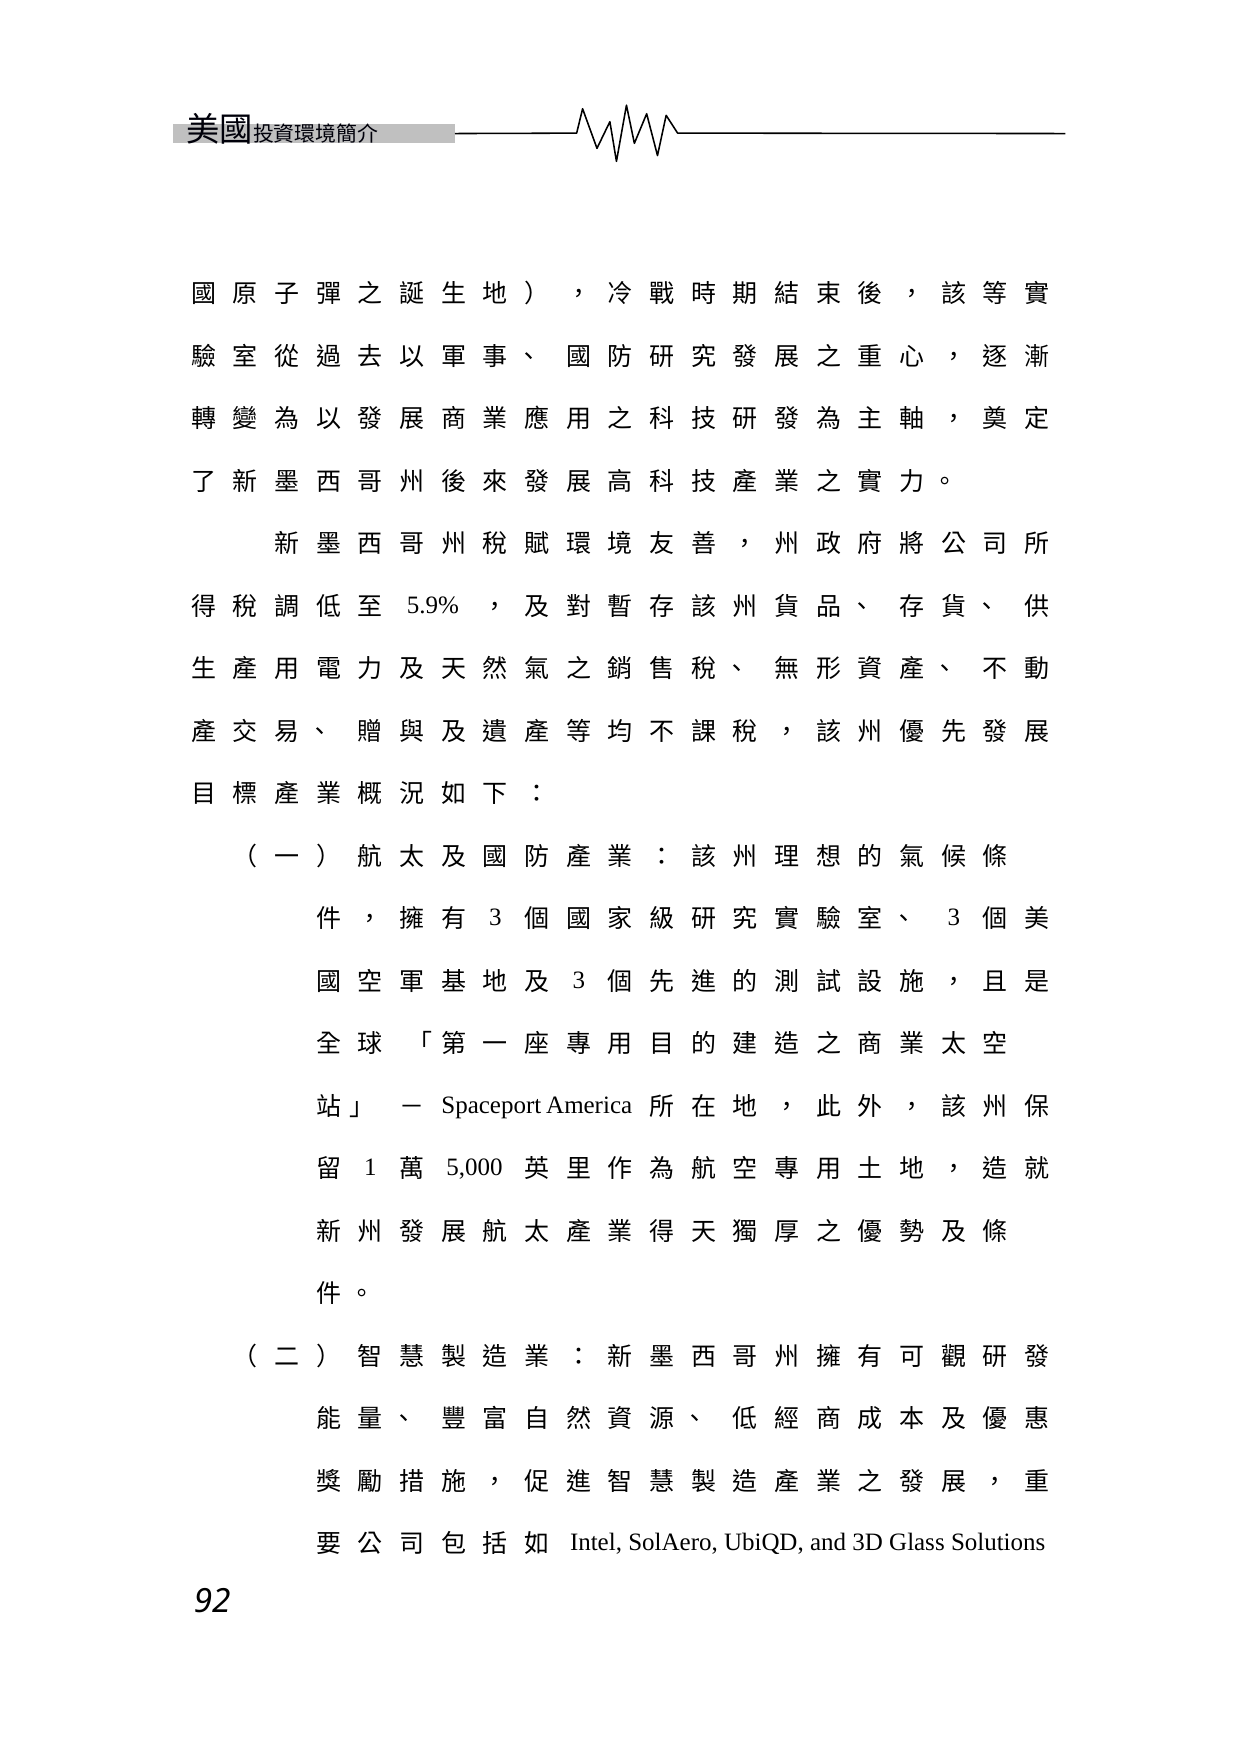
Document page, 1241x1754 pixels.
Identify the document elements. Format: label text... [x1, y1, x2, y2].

text 新墨西哥州稅賦環境友善，州政府將公司所得稅調低至5.9%，及對暫存該州貨品、存貨、供生產用電力及天然氣之銷售稅、無形資產、不動產交易、贈與及遺產等均不課稅，該州優先發展目標產業概況如下： [183, 500, 1058, 813]
text 國原子彈之誕生地），冷戰時期結束後，該等實驗室從過去以軍事、國防研究發展之重心，逐漸轉變為以發展商業應用之科技研發為主軸，奠定了新墨西哥州後來發展高科技產業之實力。 [183, 250, 1058, 500]
text （二）智慧製造業：新墨西哥州擁有可觀研發能量、豐富自然資源、低經商成本及優惠獎勵措施，促進智慧製造產業之發展，重要公司包括如Intel, SolAero, UbiQD, and 3D Glass Solutions [207, 1313, 1058, 1563]
text （一）航太及國防產業：該州理想的氣候條件，擁有3個國家級研究實驗室、3個美國空軍基地及3個先進的測試設施，且是全球「第一座專用目的建造之商業太空站」－Spaceport America所在地，此外，該州保留1萬5,000英里作為航空專用土地，造就新州發展航太產業得天獨厚之優勢及條件。 [207, 813, 1058, 1313]
